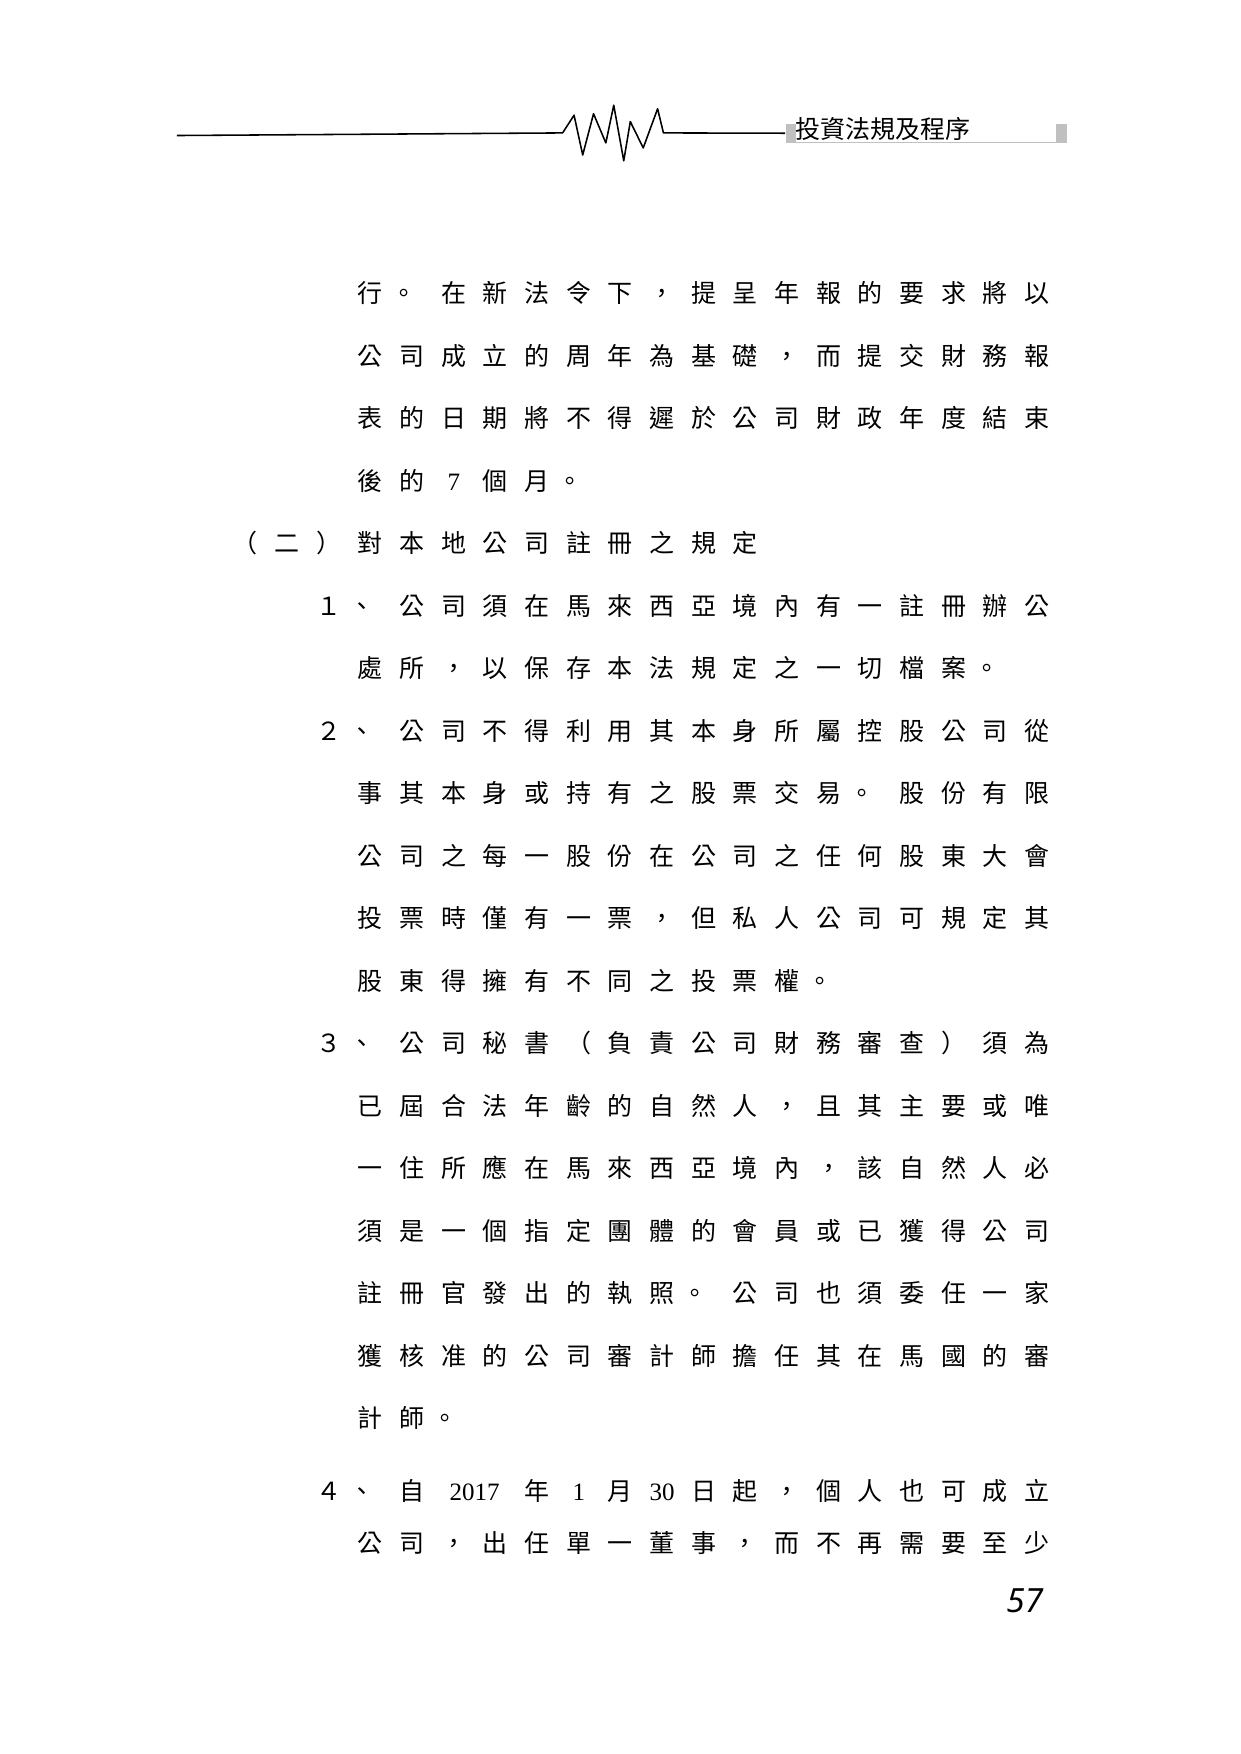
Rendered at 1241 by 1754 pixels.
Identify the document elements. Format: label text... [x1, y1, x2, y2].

text １、公司須在馬來西亞境內有一註冊辦公處所，以保存本法規定之一切檔案。 [281, 563, 1058, 688]
text ３、公司秘書（負責公司財務審查）須為已屆合法年齡的自然人，且其主要或唯一住所應在馬來西亞境內，該自然人必須是一個指定團體的會員或已獲得公司註冊官發出的執照。公司也須委任一家獲核准的公司審計師擔任其在馬國的審計師。 [281, 1000, 1058, 1438]
text ４、自2017年1月30日起，個人也可成立公司，出任單一董事，而不再需要至少 [281, 1438, 1058, 1563]
text （二）對本地公司註冊之規定 [207, 500, 1058, 563]
text ２、公司不得利用其本身所屬控股公司從事其本身或持有之股票交易。股份有限公司之每一股份在公司之任何股東大會投票時僅有一票，但私人公司可規定其股東得擁有不同之投票權。 [281, 688, 1058, 1000]
text 行。在新法令下，提呈年報的要求將以公司成立的周年為基礎，而提交財務報表的日期將不得遲於公司財政年度結束後的7個月。 [281, 250, 1058, 500]
